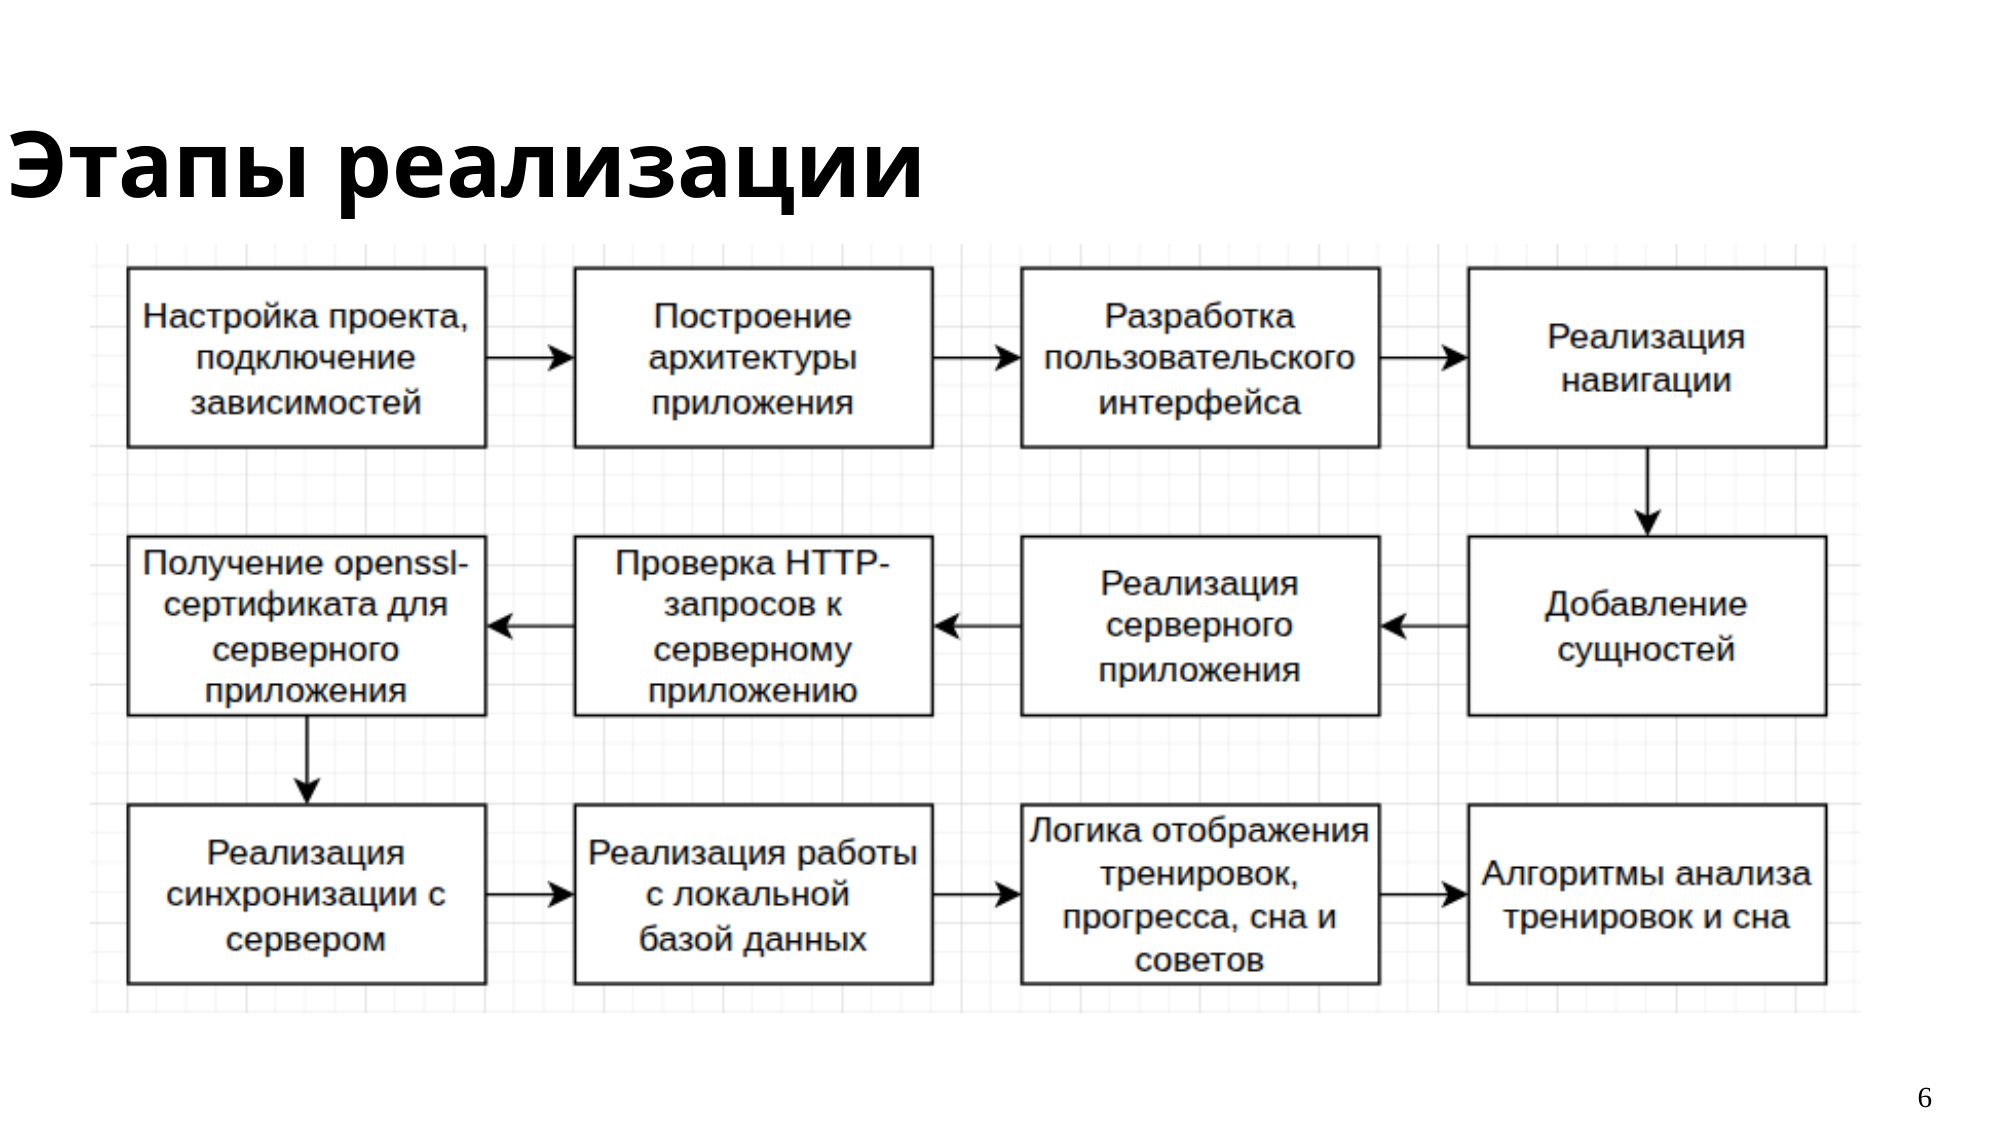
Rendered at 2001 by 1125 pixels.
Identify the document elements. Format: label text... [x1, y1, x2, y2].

title Этапы реализации [5, 23, 1705, 226]
slide_number [1827, 1034, 1932, 1115]
picture [90, 244, 1861, 1013]
